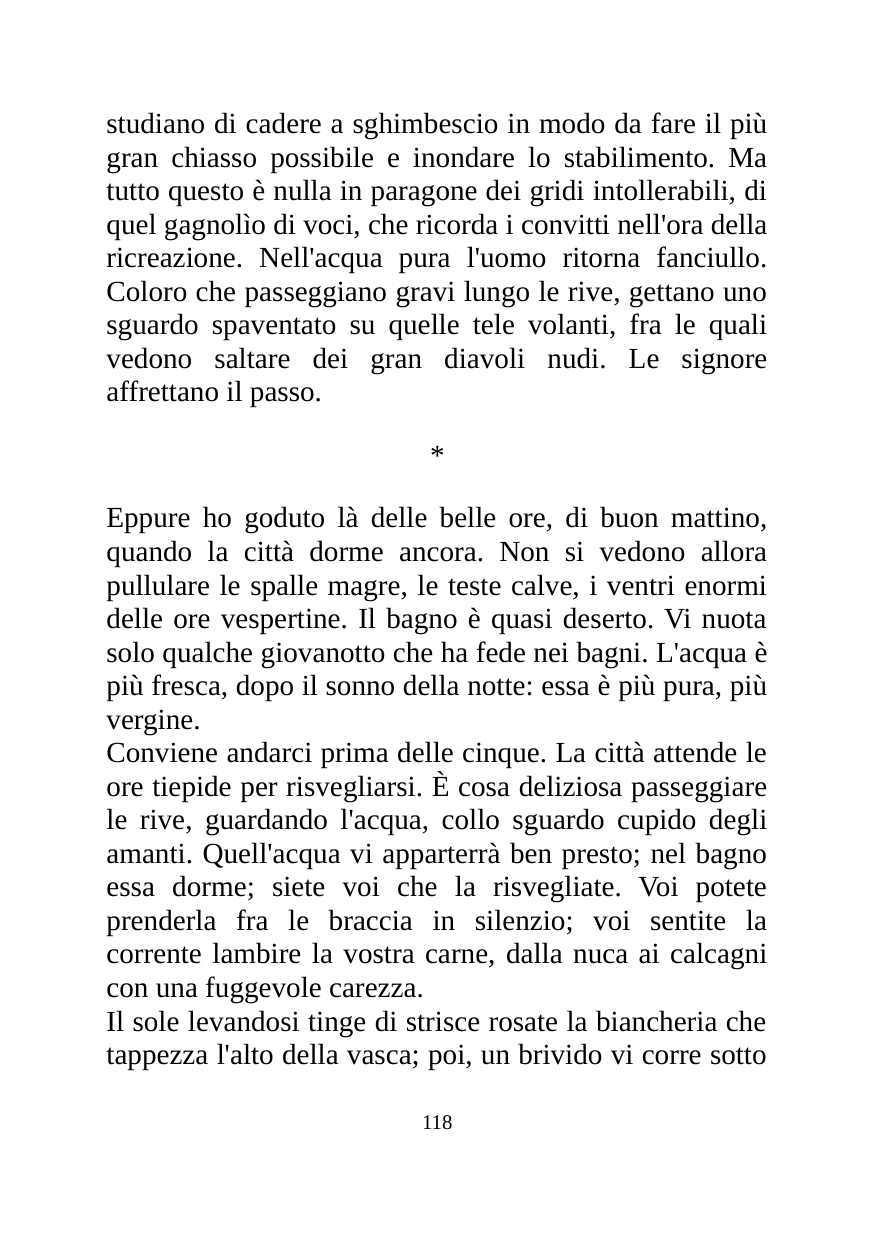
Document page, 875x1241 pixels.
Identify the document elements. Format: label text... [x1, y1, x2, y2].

text Conviene andarci prima delle cinque. La città attende le ore tiepide per risvegliarsi. È cosa deliziosa passeggiare le rive, guardando l'acqua, collo sguardo cupido degli amanti. Quell'acqua vi apparterrà ben presto; nel bagno essa dorme; siete voi che la risvegliate. Voi potete prenderla fra le braccia in silenzio; voi sentite la corrente lambire la vostra carne, dalla nuca ai calcagni con una fuggevole carezza. [106, 735, 768, 1004]
text Eppure ho goduto là delle belle ore, di buon mattino, quando la città dorme ancora. Non si vedono allora pullulare le spalle magre, le teste calve, i ventri enormi delle ore vespertine. Il bagno è quasi deserto. Vi nuota solo qualche giovanotto che ha fede nei bagni. L'acqua è più fresca, dopo il sonno della notte: essa è più pura, più vergine. [106, 501, 768, 735]
text studiano di cadere a sghimbescio in modo da fare il più gran chiasso possibile e inondare lo stabilimento. Ma tutto questo è nulla in paragone dei gridi intollerabili, di quel gagnolìo di voci, che ricorda i convitti nell'ora della ricreazione. Nell'acqua pura l'uomo ritorna fanciullo. Coloro che passeggiano gravi lungo le rive, gettano uno sguardo spaventato su quelle tele volanti, fra le quali vedono saltare dei gran diavoli nudi. Le signore affrettano il passo. [106, 106, 768, 408]
text Il sole levandosi tinge di strisce rosate la biancheria che tappezza l'alto della vasca; poi, un brivido vi corre sotto [106, 1004, 768, 1071]
text * [106, 438, 768, 471]
